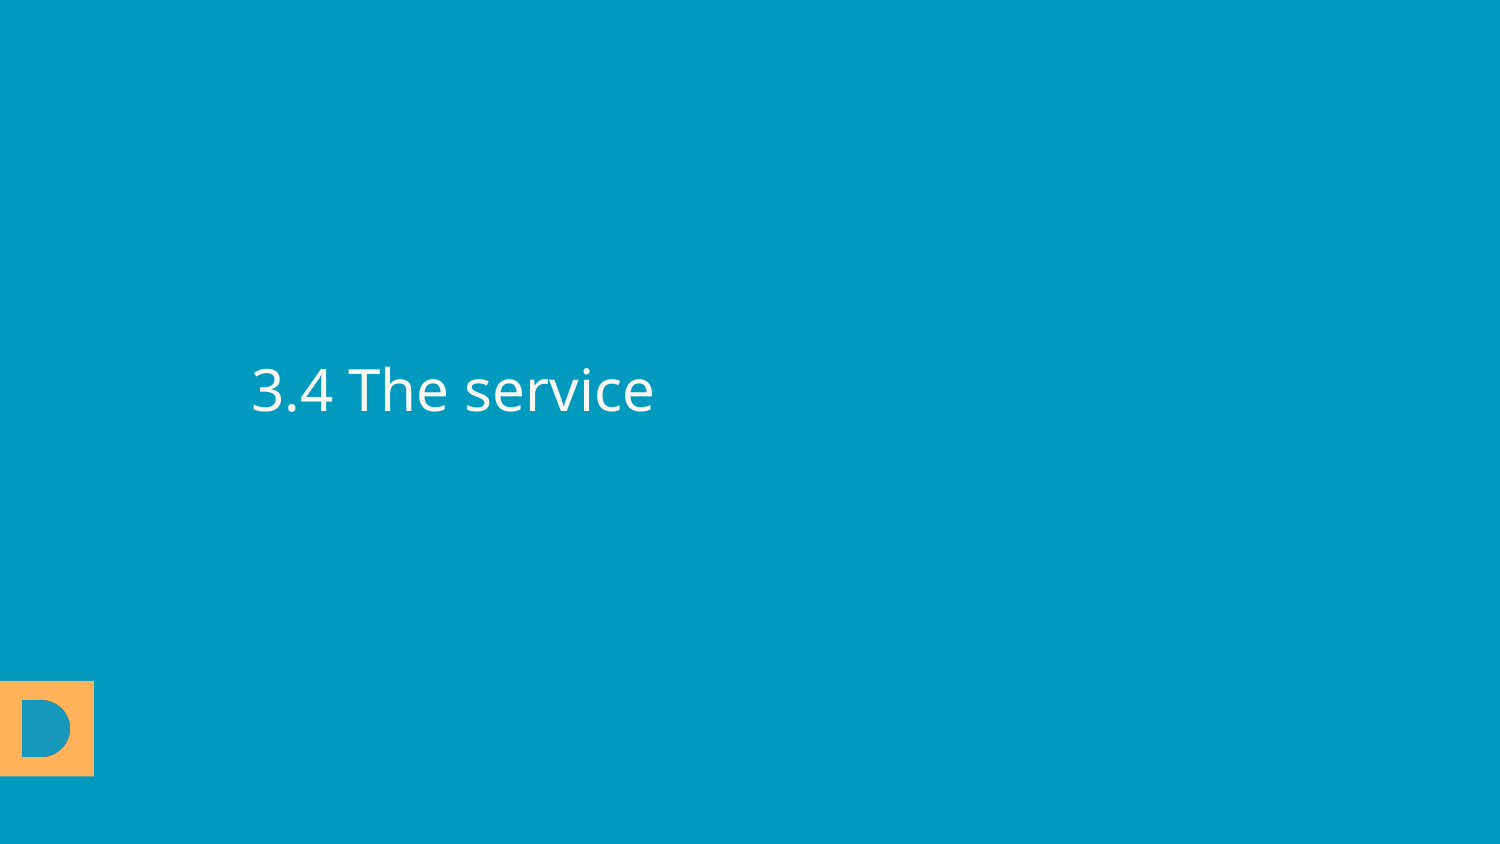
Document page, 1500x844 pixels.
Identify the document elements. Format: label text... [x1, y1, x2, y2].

title 3.4 The service [236, 0, 1174, 777]
picture [22, 700, 70, 757]
